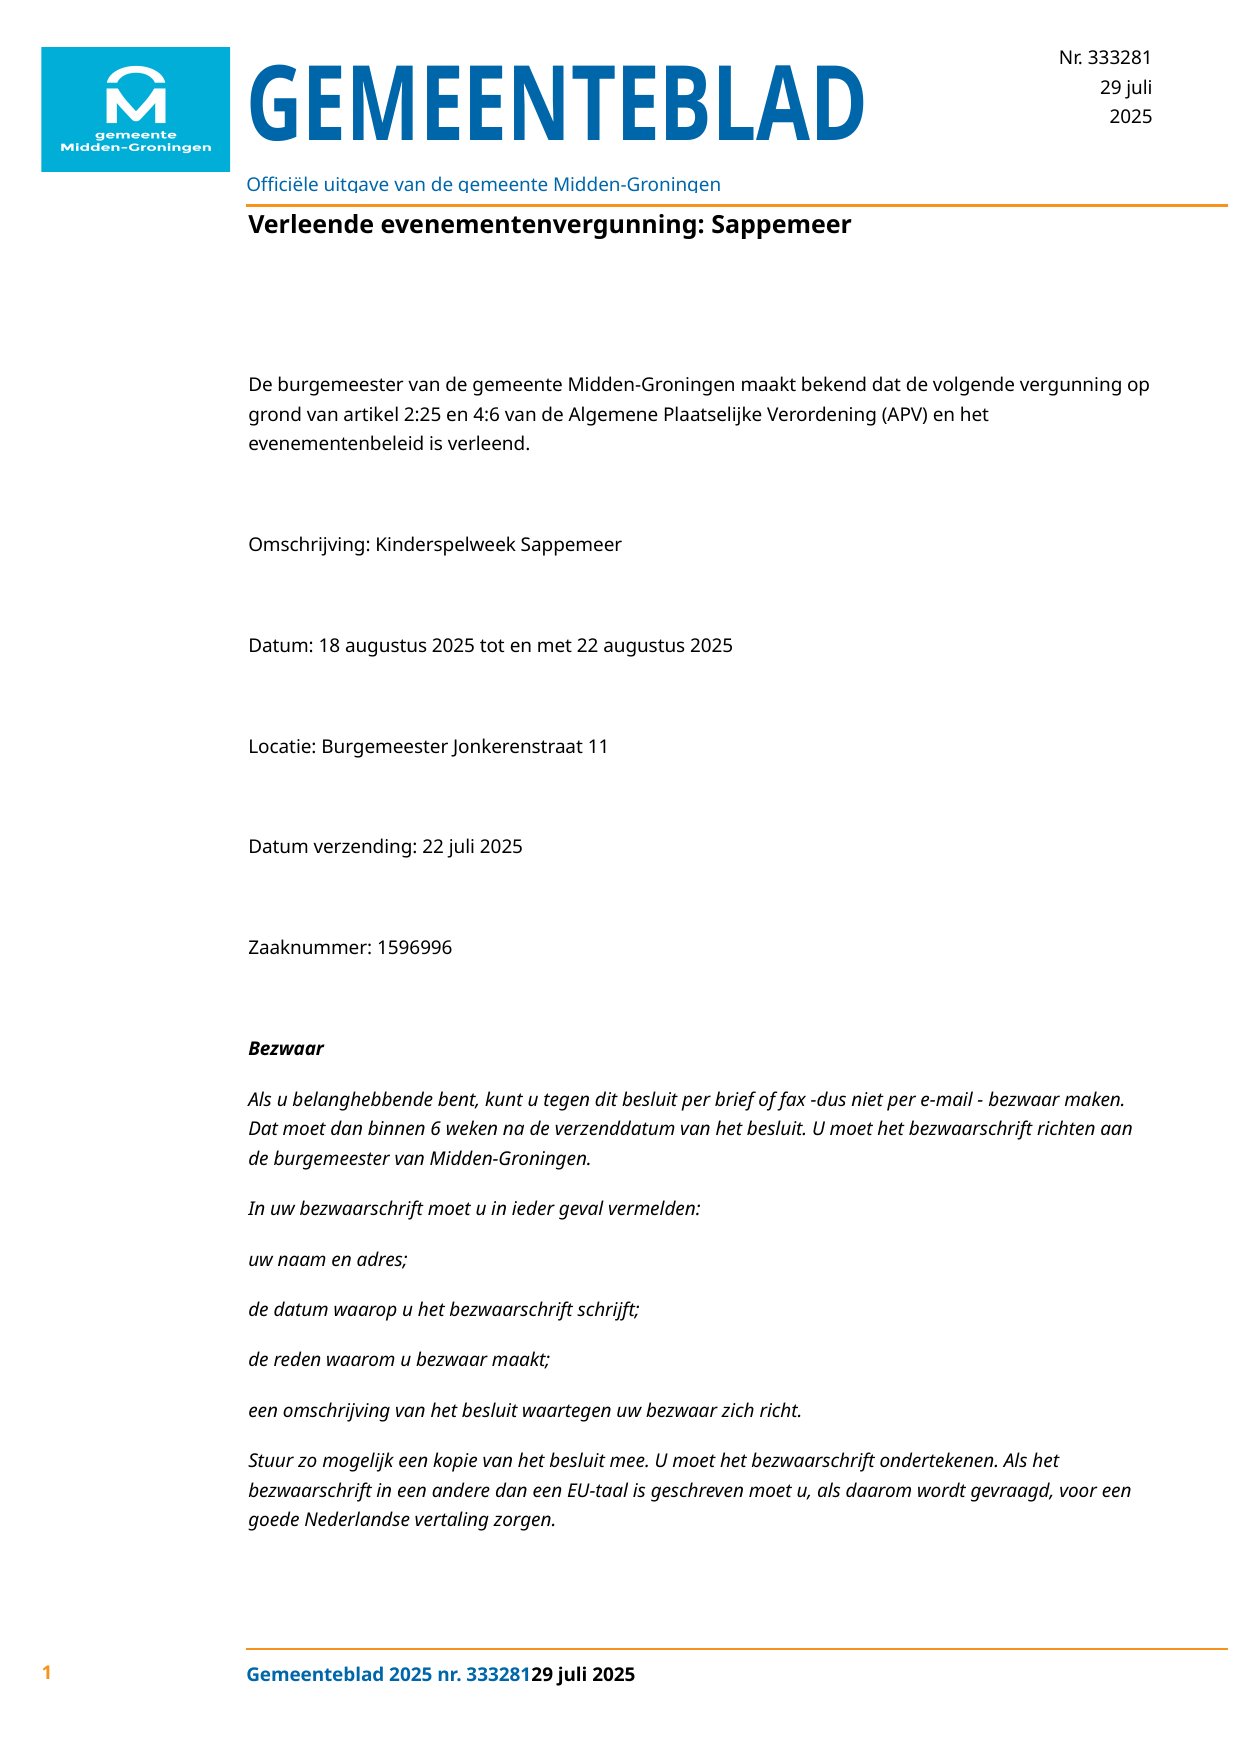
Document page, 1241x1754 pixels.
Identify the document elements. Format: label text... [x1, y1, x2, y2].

text Datum: 18 augustus 2025 tot en met 22 augustus 2025 [248, 632, 1152, 658]
text Datum verzending: 22 juli 2025 [248, 834, 1152, 859]
text In uw bezwaarschrift moet u in ieder geval vermelden: [248, 1195, 1152, 1221]
text Als u belanghebbende bent, kunt u tegen dit besluit per brief of fax -dus niet per e-mail - bezwaar maken. Dat moet dan binnen 6 weken na de verzenddatum van het besluit. U moet het bezwaarschrift richten aan de burgemeester van Midden-Groningen. [248, 1086, 1152, 1171]
text Omschrijving: Kinderspelweek Sappemeer [248, 531, 1152, 557]
text Stuur zo mogelijk een kopie van het besluit mee. U moet het bezwaarschrift ondertekenen. Als het bezwaarschrift in een andere dan een EU-taal is geschreven moet u, als daarom wordt gevraagd, voor een goede Nederlandse vertaling zorgen. [248, 1447, 1152, 1532]
text Zaaknummer: 1596996 [248, 934, 1152, 960]
text De burgemeester van de gemeente Midden-Groningen maakt bekend dat de volgende vergunning op grond van artikel 2:25 en 4:6 van de Algemene Plaatselijke Verordening (APV) en het evenementenbeleid is verleend. [248, 371, 1152, 456]
text Bezwaar [248, 1035, 1152, 1061]
text Verleende evenementenvergunning: Sappemeer [248, 207, 1152, 241]
text Locatie: Burgemeester Jonkerenstraat 11 [248, 733, 1152, 758]
picture [184, 146, 190, 153]
picture [107, 89, 165, 122]
text uw naam en adres; [248, 1246, 1152, 1271]
text een omschrijving van het besluit waartegen uw bezwaar zich richt. [248, 1397, 1152, 1423]
picture [108, 66, 164, 82]
text de datum waarop u het bezwaarschrift schrijft; [248, 1296, 1152, 1322]
text de reden waarom u bezwaar maakt; [248, 1347, 1152, 1372]
